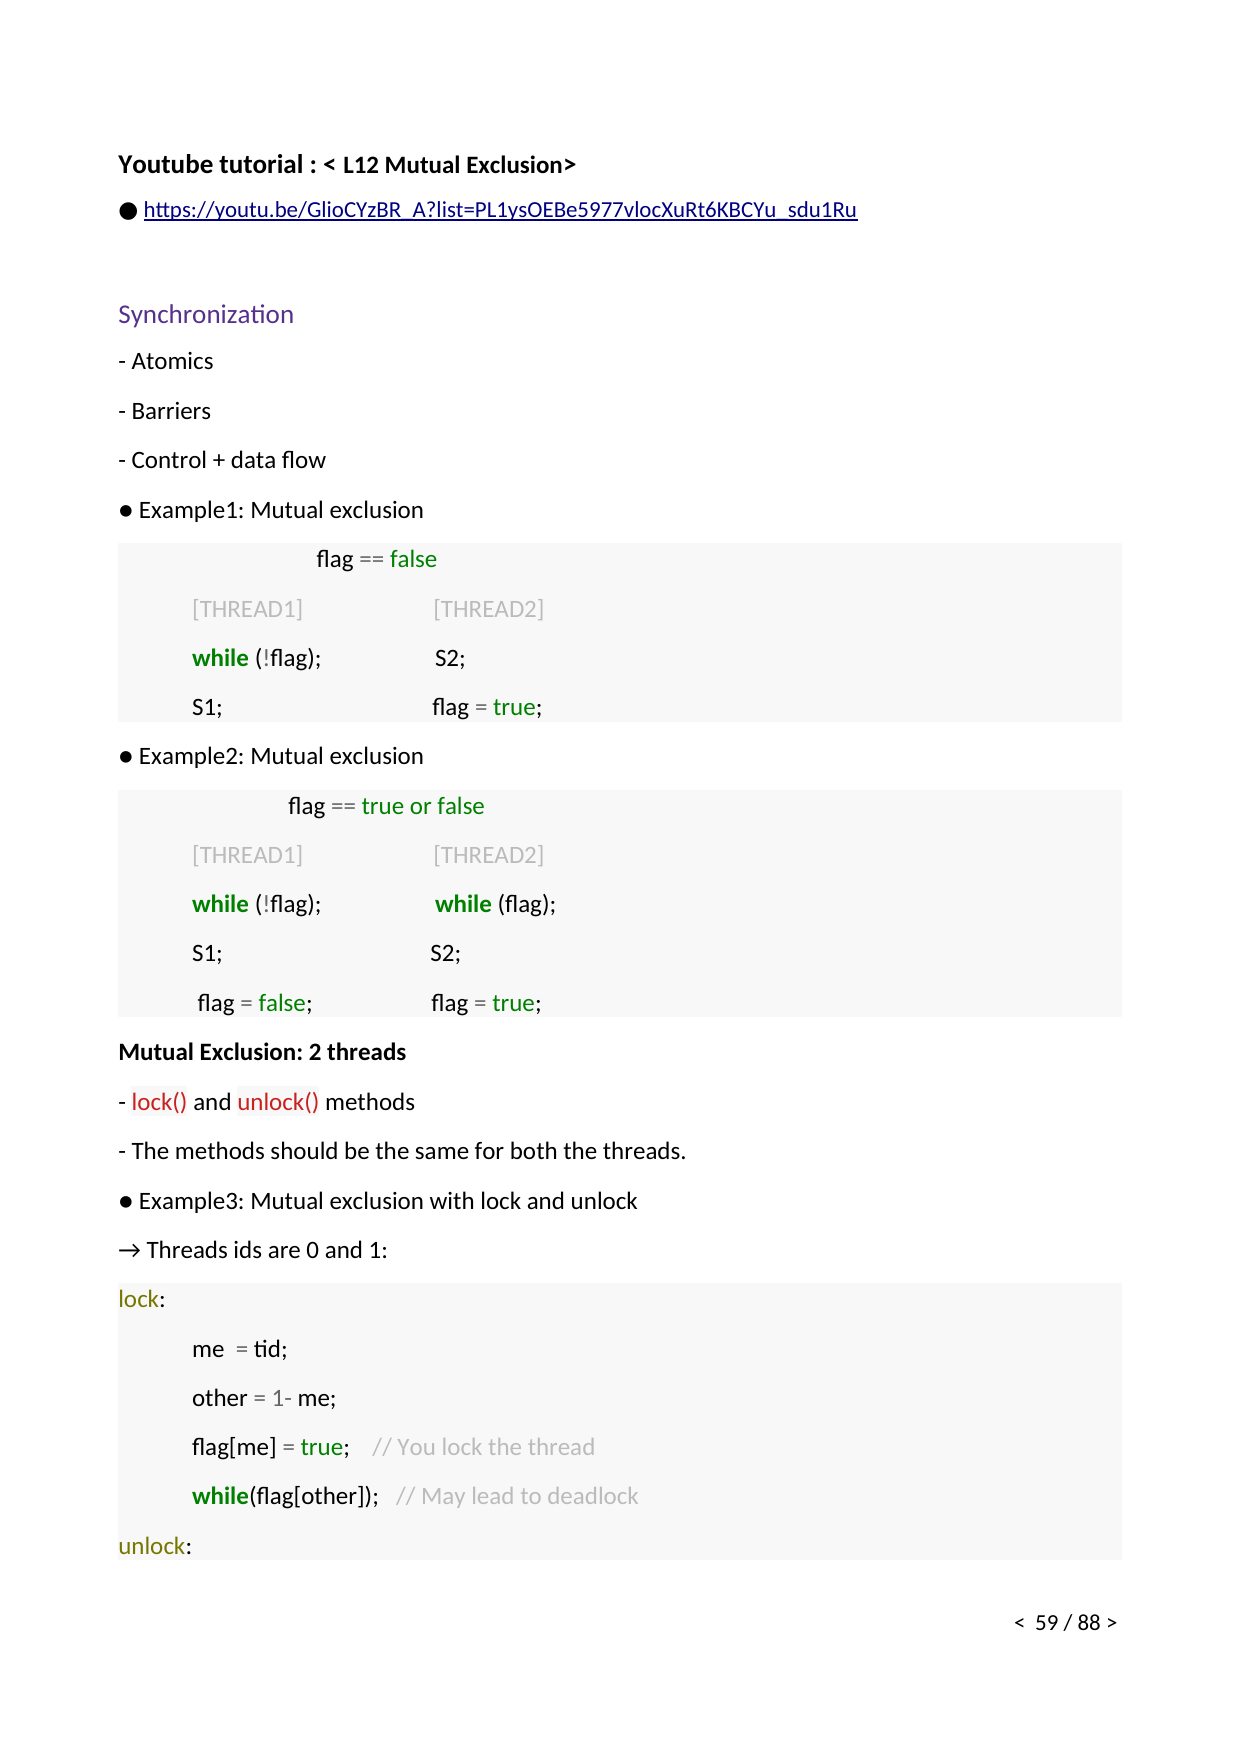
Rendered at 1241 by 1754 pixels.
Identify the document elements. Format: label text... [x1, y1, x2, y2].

text - Barriers [118, 395, 1122, 426]
text - The methods should be the same for both the threads. [118, 1135, 1122, 1166]
text flag[me] = true; // You lock the thread [118, 1431, 1122, 1462]
text unlock: [118, 1530, 1122, 1560]
text ● Example1: Mutual exclusion [118, 494, 1122, 525]
text lock: [118, 1283, 1122, 1314]
text S1; flag = true; [118, 691, 1122, 722]
text me = tid; [118, 1333, 1122, 1363]
text while (!flag); S2; [118, 642, 1122, 672]
text ● Example3: Mutual exclusion with lock and unlock [118, 1185, 1122, 1215]
text flag == false [118, 543, 1122, 574]
subtitle Synchronization [118, 298, 1122, 331]
text while (!flag); while (flag); [118, 888, 1122, 919]
text while(flag[other]); // May lead to deadlock [118, 1481, 1122, 1511]
text S1; S2; [118, 938, 1122, 968]
text - lock() and unlock() methods [118, 1086, 1122, 1116]
text ● Example2: Mutual exclusion [118, 741, 1122, 771]
text ● https://youtu.be/GlioCYzBR_A?list=PL1ysOEBe5977vlocXuRt6KBCYu_sdu1Ru [118, 195, 1122, 223]
text [THREAD1] [THREAD2] [118, 593, 1122, 623]
text - Control + data flow [118, 444, 1122, 475]
text other = 1- me; [118, 1382, 1122, 1412]
text flag == true or false [118, 790, 1122, 820]
text Mutual Exclusion: 2 threads [118, 1036, 1122, 1067]
text flag = false; flag = true; [118, 987, 1122, 1017]
text → Threads ids are 0 and 1: [118, 1234, 1122, 1265]
text [THREAD1] [THREAD2] [118, 839, 1122, 869]
text - Atomics [118, 345, 1122, 376]
subtitle Youtube tutorial : < L12 Mutual Exclusion> [118, 148, 1122, 181]
